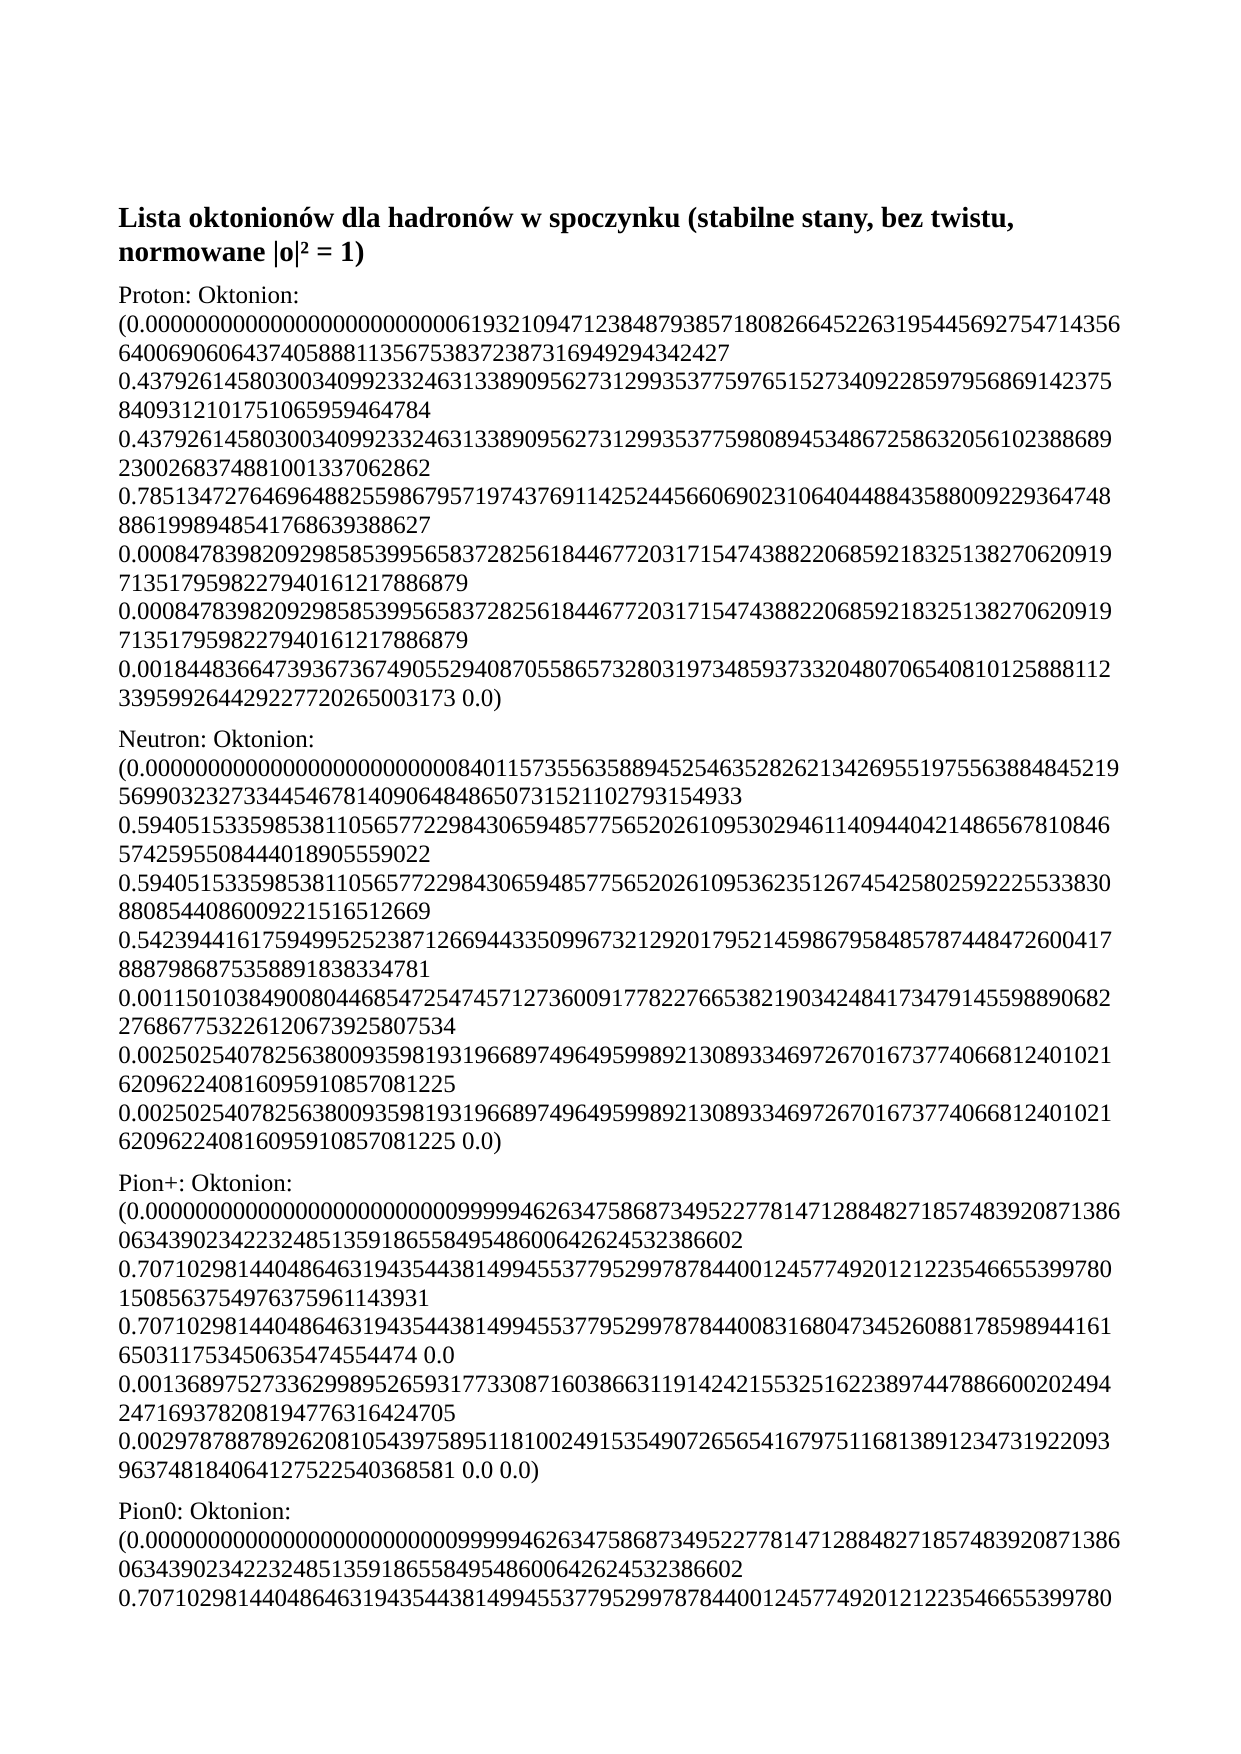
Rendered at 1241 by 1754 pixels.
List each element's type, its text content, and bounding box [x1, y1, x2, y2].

text Proton: Oktonion: (0.0000000000000000000000000619321094712384879385718082664522631954456927547143566400690606437405888113567538372387316949294342427 0.4379261458030034099233246313389095627312993537759765152734092285979568691423758409312101751065959464784 0.4379261458030034099233246313389095627312993537759808945348672586320561023886892300268374881001337062862 0.7851347276469648825598679571974376911425244566069023106404488435880092293647488861998948541768639388627 0.0008478398209298585399565837282561844677203171547438822068592183251382706209197135179598227940161217886879 0.0008478398209298585399565837282561844677203171547438822068592183251382706209197135179598227940161217886879 0.001844836647393673674905529408705586573280319734859373320480706540810125888112339599264429227720265003173 0.0) [118, 280, 1122, 711]
text Neutron: Oktonion: (0.00000000000000000000000008401157355635889452546352826213426955197556388484521956990323273344546781409064848650731521102793154933 0.5940515335985381105657722984306594857756520261095302946114094404214865678108465742595508444018905559022 0.5940515335985381105657722984306594857756520261095362351267454258025922255338308808544086009221516512669 0.5423944161759499525238712669443350996732129201795214598679584857874484726004178887986875358891838334781 0.001150103849008044685472547457127360091778227665382190342484173479145598890682276867753226120673925807534 0.002502540782563800935981931966897496495998921308933469726701673774066812401021620962240816095910857081225 0.002502540782563800935981931966897496495998921308933469726701673774066812401021620962240816095910857081225 0.0) [118, 724, 1122, 1155]
text Pion0: Oktonion: (0.00000000000000000000000009999946263475868734952277814712884827185748392087138606343902342232485135918655849548600642624532386602 0.707102981440486463194354438149945537795299787844001245774920121223546655399780 [118, 1496, 1122, 1611]
text Pion+: Oktonion: (0.00000000000000000000000009999946263475868734952277814712884827185748392087138606343902342232485135918655849548600642624532386602 0.7071029814404864631943544381499455377952997878440012457749201212235466553997801508563754976375961143931 0.707102981440486463194354438149945537795299787844008316804734526088178598944161650311753450635474554474 0.0 0.001368975273362998952659317733087160386631191424215532516223897447886600202494247169378208194776316424705 0.002978788789262081054397589511810024915354907265654167975116813891234731922093963748184064127522540368581 0.0 0.0) [118, 1168, 1122, 1484]
subtitle Lista oktonionów dla hadronów w spoczynku (stabilne stany, bez twistu, normowane |o|² = 1) [118, 201, 1122, 268]
